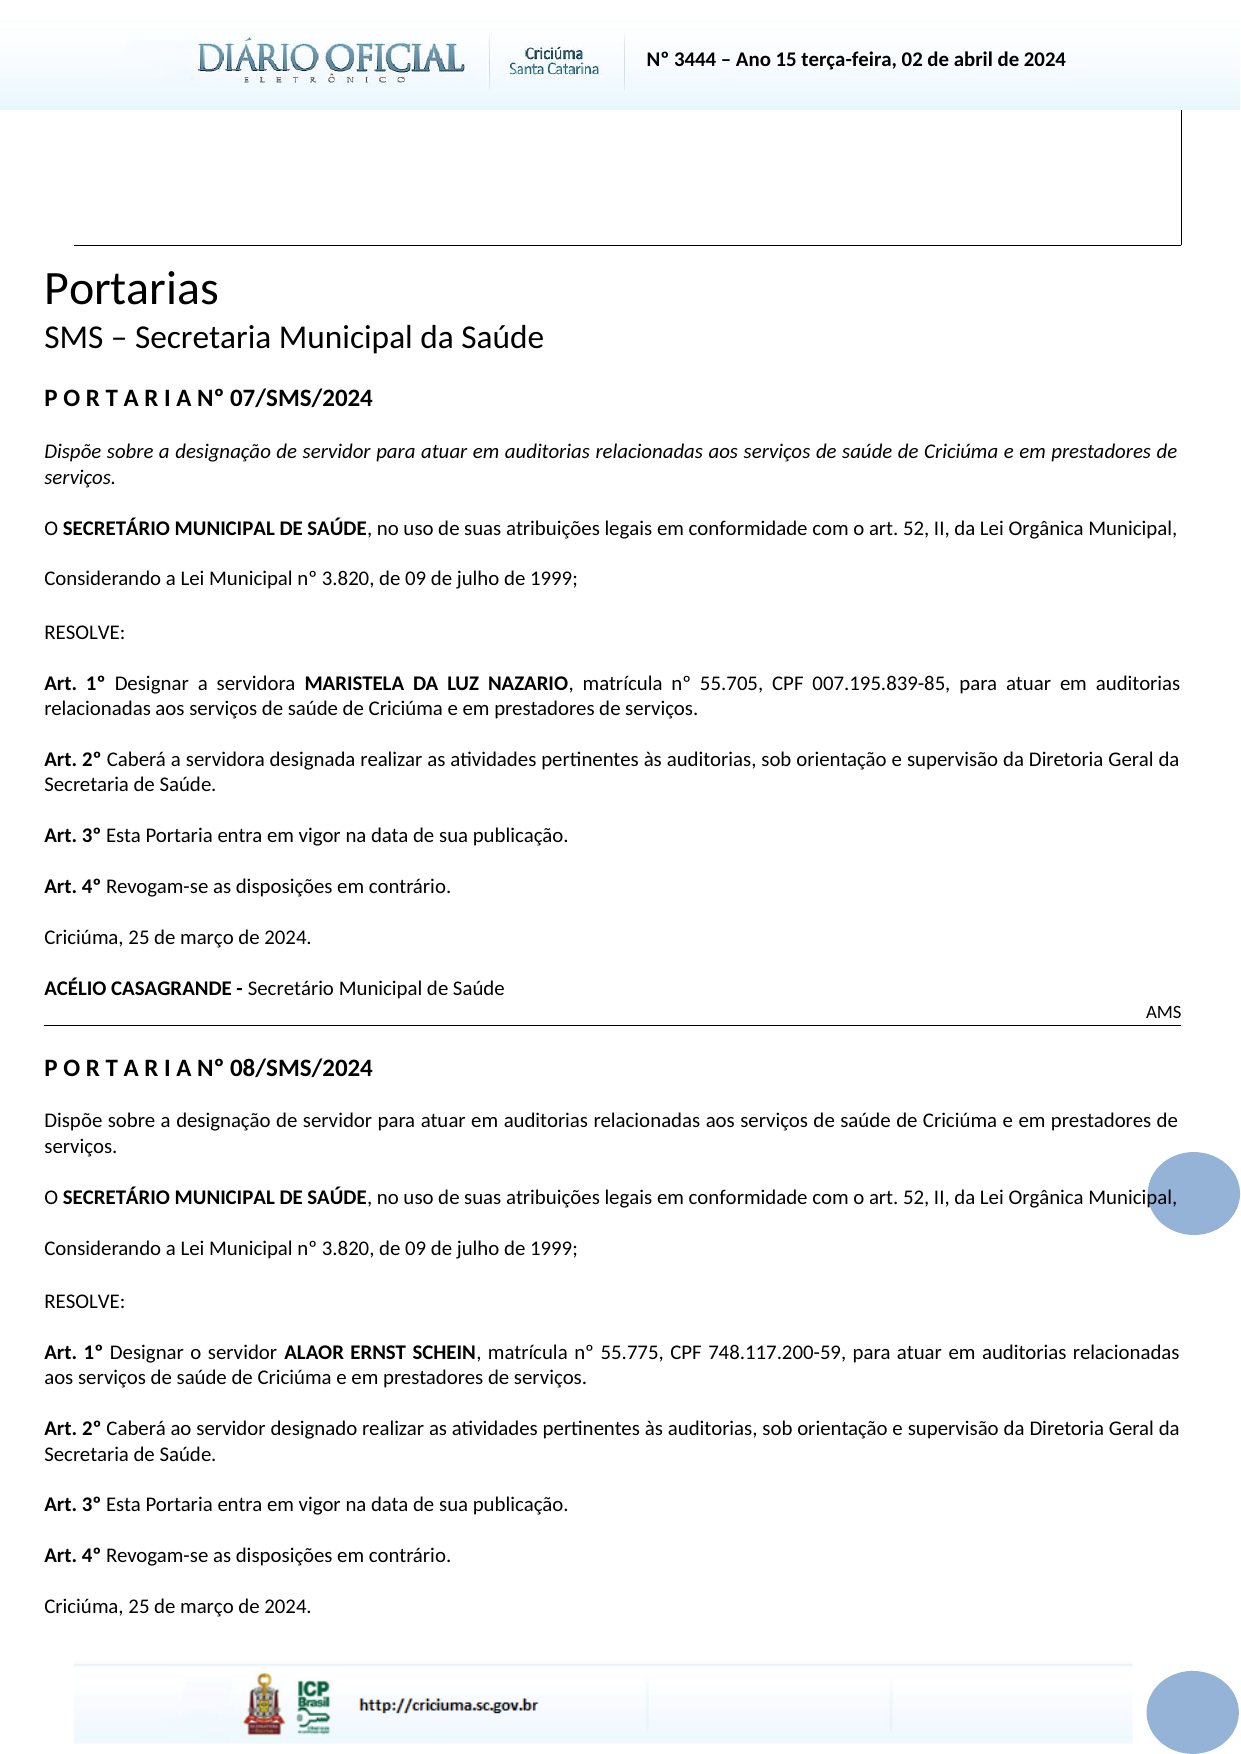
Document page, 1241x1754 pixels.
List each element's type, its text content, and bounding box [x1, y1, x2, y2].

text Dispõe sobre a designação de servidor para atuar em auditorias relacionadas aos serviços de saúde de Criciúma e em prestadores de serviços. [44, 438, 1181, 489]
text Dispõe sobre a designação de servidor para atuar em auditorias relacionadas aos serviços de saúde de Criciúma e em prestadores de serviços. [44, 1108, 1181, 1158]
text AMS [44, 1000, 1181, 1025]
text P O R T A R I A Nº 08/SMS/2024 [44, 1052, 1181, 1082]
text Art. 2º Caberá ao servidor designado realizar as atividades pertinentes às auditorias, sob orientação e supervisão da Diretoria Geral da Secretaria de Saúde. [44, 1415, 1181, 1466]
text RESOLVE: [44, 619, 1181, 644]
text Art. 3º Esta Portaria entra em vigor na data de sua publicação. [44, 822, 1181, 848]
text Criciúma, 25 de março de 2024. [44, 1593, 1181, 1619]
text Art. 1º Designar o servidor ALAOR ERNST SCHEIN, matrícula nº 55.775, CPF 748.117.200-59, para atuar em auditorias relacionadas aos serviços de saúde de Criciúma e em prestadores de serviços. [44, 1339, 1181, 1390]
text Art. 1º Designar a servidora MARISTELA DA LUZ NAZARIO, matrícula nº 55.705, CPF 007.195.839-85, para atuar em auditorias relacionadas aos serviços de saúde de Criciúma e em prestadores de serviços. [44, 670, 1181, 721]
text Portarias [44, 258, 1181, 316]
text Considerando a Lei Municipal nº 3.820, de 09 de julho de 1999; [44, 1235, 1181, 1260]
text Art. 3º Esta Portaria entra em vigor na data de sua publicação. [44, 1492, 1181, 1517]
text P O R T A R I A Nº 07/SMS/2024 [44, 383, 1181, 413]
text O SECRETÁRIO MUNICIPAL DE SAÚDE, no uso de suas atribuições legais em conformidade com o art. 52, II, da Lei Orgânica Municipal, [44, 515, 1181, 540]
text ACÉLIO CASAGRANDE - Secretário Municipal de Saúde [44, 975, 1181, 1000]
text Art. 4º Revogam-se as disposições em contrário. [44, 873, 1181, 899]
text Considerando a Lei Municipal nº 3.820, de 09 de julho de 1999; [44, 566, 1181, 591]
text O SECRETÁRIO MUNICIPAL DE SAÚDE, no uso de suas atribuições legais em conformidade com o art. 52, II, da Lei Orgânica Municipal, [44, 1184, 1150, 1209]
text Art. 2º Caberá a servidora designada realizar as atividades pertinentes às auditorias, sob orientação e supervisão da Diretoria Geral da Secretaria de Saúde. [44, 746, 1181, 797]
text RESOLVE: [44, 1288, 1181, 1314]
text Art. 4º Revogam-se as disposições em contrário. [44, 1542, 1181, 1568]
text Criciúma, 25 de março de 2024. [44, 924, 1181, 949]
text SMS – Secretaria Municipal da Saúde [44, 316, 1181, 357]
